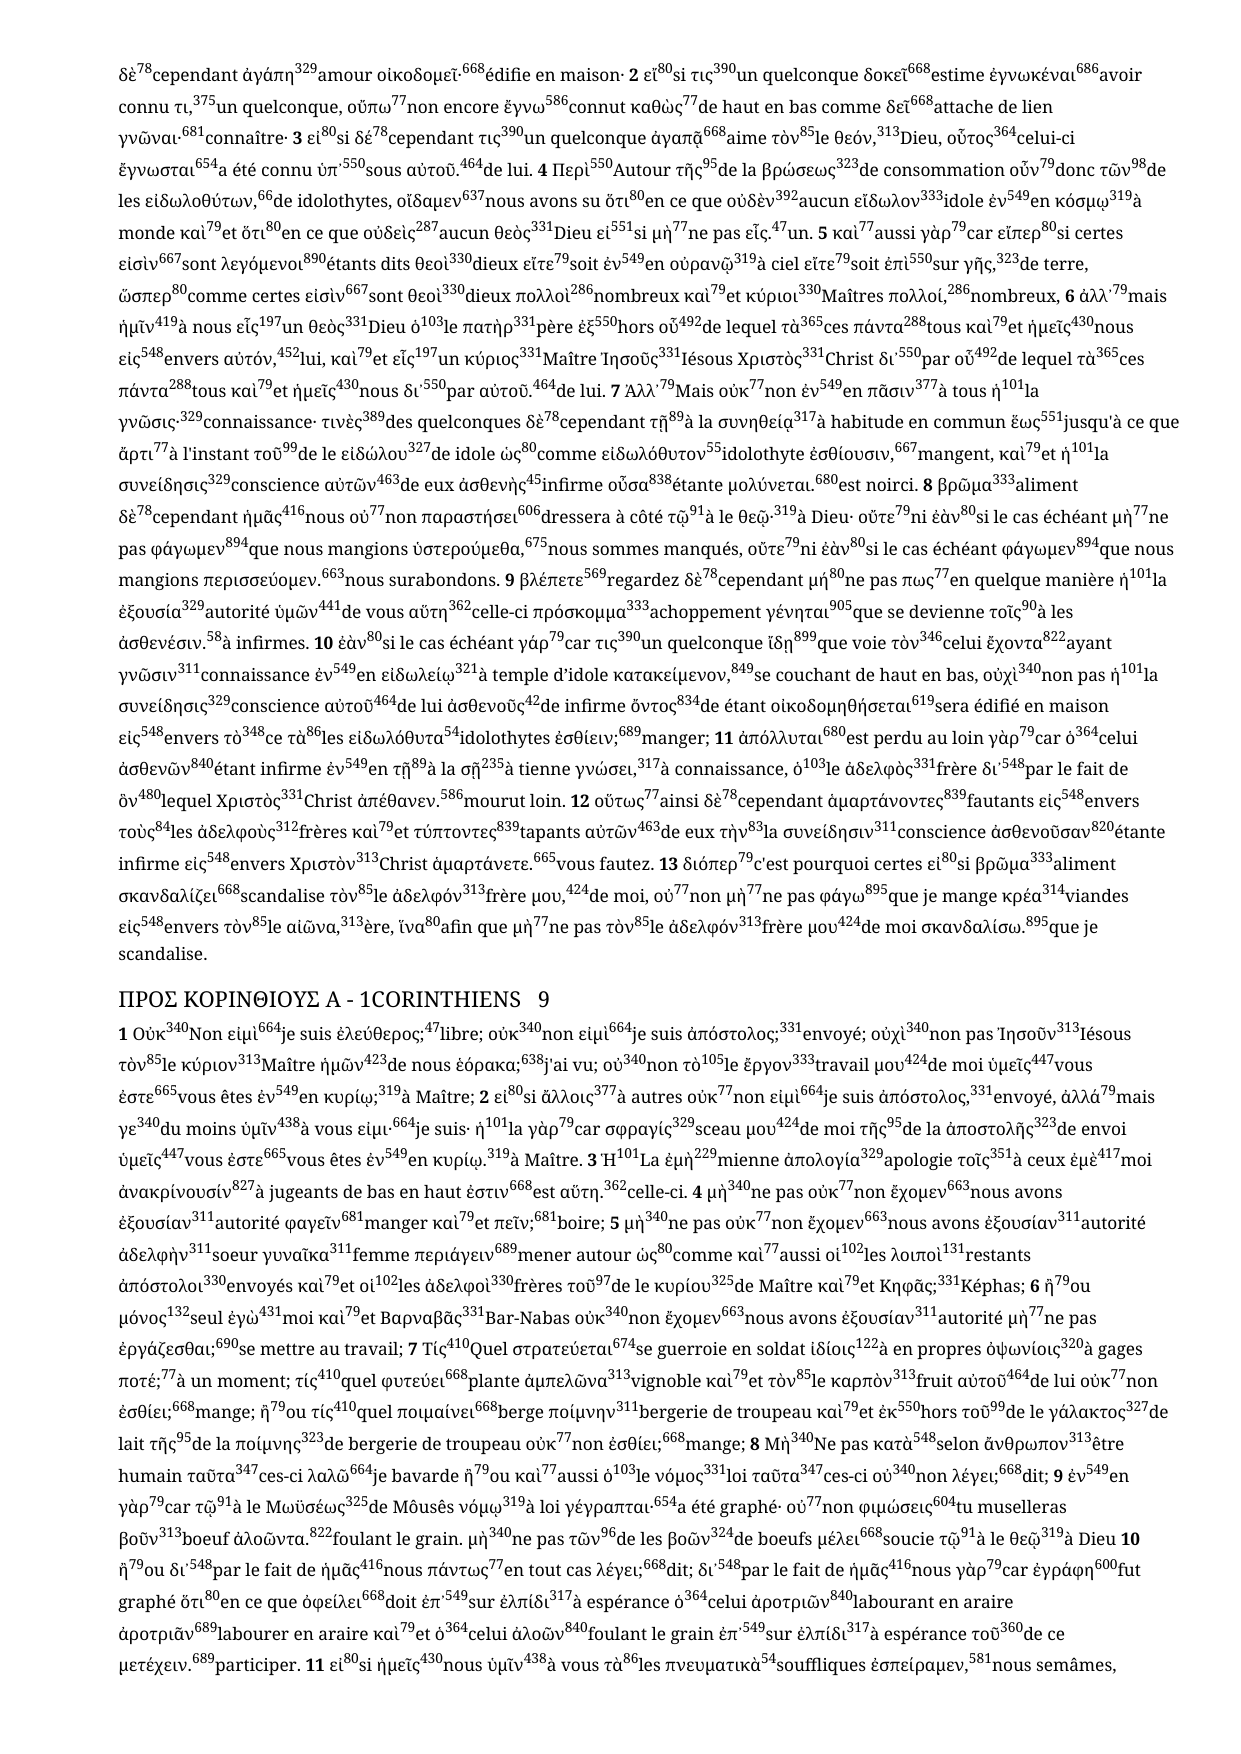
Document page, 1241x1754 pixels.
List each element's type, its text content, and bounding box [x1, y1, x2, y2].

text 1 Περὶ550Autour δὲ78cependant τῶν98de les εἰδωλοθύτων,66de idolothytes, οἴδαμεν637nous avons su ὅτι80en ce que πάντες389tous γνῶσιν311connaissance ἔχομεν.663nous avons. ἡ101la γνῶσις329connaissance φυσιοῖ,668gonfle naturellement, ἡ101la δὲ78cependant ἀγάπη329amour οἰκοδομεῖ·668édifie en maison· 2 εἴ80si τις390un quelconque δοκεῖ668estime ἐγνωκέναι686avoir connu τι,375un quelconque, οὔπω77non encore ἔγνω586connut καθὼς77de haut en bas comme δεῖ668attache de lien γνῶναι·681connaître· 3 εἰ80si δέ78cependant τις390un quelconque ἀγαπᾷ668aime τὸν85le θεόν,313Dieu, οὗτος364celui-ci ἔγνωσται654a été connu ὑπ᾽550sous αὐτοῦ.464de lui. 4 Περὶ550Autour τῆς95de la βρώσεως323de consommation οὖν79donc τῶν98de les εἰδωλοθύτων,66de idolothytes, οἴδαμεν637nous avons su ὅτι80en ce que οὐδὲν392aucun εἴδωλον333idole ἐν549en κόσμῳ319à monde καὶ79et ὅτι80en ce que οὐδεὶς287aucun θεὸς331Dieu εἰ551si μὴ77ne pas εἷς.47un. 5 καὶ77aussi γὰρ79car εἴπερ80si certes εἰσὶν667sont λεγόμενοι890étants dits θεοὶ330dieux εἴτε79soit ἐν549en οὐρανῷ319à ciel εἴτε79soit ἐπὶ550sur γῆς,323de terre, ὥσπερ80comme certes εἰσὶν667sont θεοὶ330dieux πολλοὶ286nombreux καὶ79et κύριοι330Maîtres πολλοί,286nombreux, 6 ἀλλ᾽79mais ἡμῖν419à nous εἷς197un θεὸς331Dieu ὁ103le πατὴρ331père ἐξ550hors οὗ492de lequel τὰ365ces πάντα288tous καὶ79et ἡμεῖς430nous εἰς548envers αὐτόν,452lui, καὶ79et εἷς197un κύριος331Maître Ἰησοῦς331Iésous Χριστὸς331Christ δι᾽550par οὗ492de lequel τὰ365ces πάντα288tous καὶ79et ἡμεῖς430nous δι᾽550par αὐτοῦ.464de lui. 7 Ἀλλ᾽79Mais οὐκ77non ἐν549en πᾶσιν377à tous ἡ101la γνῶσις·329connaissance· τινὲς389des quelconques δὲ78cependant τῇ89à la συνηθείᾳ317à habitude en commun ἕως551jusqu'à ce que ἄρτι77à l'instant τοῦ99de le εἰδώλου327de idole ὡς80comme εἰδωλόθυτον55idolothyte ἐσθίουσιν,667mangent, καὶ79et ἡ101la συνείδησις329conscience αὐτῶν463de eux ἀσθενὴς45infirme οὖσα838étante μολύνεται.680est noirci. 8 βρῶμα333aliment δὲ78cependant ἡμᾶς416nous οὐ77non παραστήσει606dressera à côté τῷ91à le θεῷ·319à Dieu· οὔτε79ni ἐὰν80si le cas échéant μὴ77ne pas φάγωμεν894que nous mangions ὑστερούμεθα,675nous sommes manqués, οὔτε79ni ἐὰν80si le cas échéant φάγωμεν894que nous mangions περισσεύομεν.663nous surabondons. 9 βλέπετε569regardez δὲ78cependant μή80ne pas πως77en quelque manière ἡ101la ἐξουσία329autorité ὑμῶν441de vous αὕτη362celle-ci πρόσκομμα333achoppement γένηται905que se devienne τοῖς90à les ἀσθενέσιν.58à infirmes. 10 ἐὰν80si le cas échéant γάρ79car τις390un quelconque ἴδῃ899que voie τὸν346celui ἔχοντα822ayant γνῶσιν311connaissance ἐν549en εἰδωλείῳ321à temple d’idole κατακείμενον,849se couchant de haut en bas, οὐχὶ340non pas ἡ101la συνείδησις329conscience αὐτοῦ464de lui ἀσθενοῦς42de infirme ὄντος834de étant οἰκοδομηθήσεται619sera édifié en maison εἰς548envers τὸ348ce τὰ86les εἰδωλόθυτα54idolothytes ἐσθίειν;689manger; 11 ἀπόλλυται680est perdu au loin γὰρ79car ὁ364celui ἀσθενῶν840étant infirme ἐν549en τῇ89à la σῇ235à tienne γνώσει,317à connaissance, ὁ103le ἀδελφὸς331frère δι᾽548par le fait de ὃν480lequel Χριστὸς331Christ ἀπέθανεν.586mourut loin. 12 οὕτως77ainsi δὲ78cependant ἁμαρτάνοντες839fautants εἰς548envers τοὺς84les ἀδελφοὺς312frères καὶ79et τύπτοντες839tapants αὐτῶν463de eux τὴν83la συνείδησιν311conscience ἀσθενοῦσαν820étante infirme εἰς548envers Χριστὸν313Christ ἁμαρτάνετε.665vous fautez. 13 διόπερ79c'est pourquoi certes εἰ80si βρῶμα333aliment σκανδαλίζει668scandalise τὸν85le ἀδελφόν313frère μου,424de moi, οὐ77non μὴ77ne pas φάγω895que je mange κρέα314viandes εἰς548envers τὸν85le αἰῶνα,313ère, ἵνα80afin que μὴ77ne pas τὸν85le ἀδελφόν313frère μου424de moi σκανδαλίσω.895que je scandalise. [118, 59, 1181, 966]
text ΠΡΟΣ ΚΟΡΙΝΘΙΟΥΣ Α - 1CORINTHIENS 9 [118, 984, 1181, 1013]
text 1 Οὐκ340Non εἰμὶ664je suis ἐλεύθερος;47libre; οὐκ340non εἰμὶ664je suis ἀπόστολος;331envoyé; οὐχὶ340non pas Ἰησοῦν313Iésous τὸν85le κύριον313Maître ἡμῶν423de nous ἑόρακα;638j'ai vu; οὐ340non τὸ105le ἔργον333travail μου424de moi ὑμεῖς447vous ἐστε665vous êtes ἐν549en κυρίῳ;319à Maître; 2 εἰ80si ἄλλοις377à autres οὐκ77non εἰμὶ664je suis ἀπόστολος,331envoyé, ἀλλά79mais γε340du moins ὑμῖν438à vous εἰμι·664je suis· ἡ101la γὰρ79car σφραγίς329sceau μου424de moi τῆς95de la ἀποστολῆς323de envoi ὑμεῖς447vous ἐστε665vous êtes ἐν549en κυρίῳ.319à Maître. 3 Ἡ101La ἐμὴ229mienne ἀπολογία329apologie τοῖς351à ceux ἐμὲ417moi ἀνακρίνουσίν827à jugeants de bas en haut ἐστιν668est αὕτη.362celle-ci. 4 μὴ340ne pas οὐκ77non ἔχομεν663nous avons ἐξουσίαν311autorité φαγεῖν681manger καὶ79et πεῖν;681boire; 5 μὴ340ne pas οὐκ77non ἔχομεν663nous avons ἐξουσίαν311autorité ἀδελφὴν311soeur γυναῖκα311femme περιάγειν689mener autour ὡς80comme καὶ77aussi οἱ102les λοιποὶ131restants ἀπόστολοι330envoyés καὶ79et οἱ102les ἀδελφοὶ330frères τοῦ97de le κυρίου325de Maître καὶ79et Κηφᾶς;331Képhas; 6 ἢ79ou μόνος132seul ἐγὼ431moi καὶ79et Βαρναβᾶς331Bar-Nabas οὐκ340non ἔχομεν663nous avons ἐξουσίαν311autorité μὴ77ne pas ἐργάζεσθαι;690se mettre au travail; 7 Τίς410Quel στρατεύεται674se guerroie en soldat ἰδίοις122à en propres ὀψωνίοις320à gages ποτέ;77à un moment; τίς410quel φυτεύει668plante ἀμπελῶνα313vignoble καὶ79et τὸν85le καρπὸν313fruit αὐτοῦ464de lui οὐκ77non ἐσθίει;668mange; ἢ79ou τίς410quel ποιμαίνει668berge ποίμνην311bergerie de troupeau καὶ79et ἐκ550hors τοῦ99de le γάλακτος327de lait τῆς95de la ποίμνης323de bergerie de troupeau οὐκ77non ἐσθίει;668mange; 8 Μὴ340Ne pas κατὰ548selon ἄνθρωπον313être humain ταῦτα347ces-ci λαλῶ664je bavarde ἢ79ou καὶ77aussi ὁ103le νόμος331loi ταῦτα347ces-ci οὐ340non λέγει;668dit; 9 ἐν549en γὰρ79car τῷ91à le Μωϋσέως325de Môusês νόμῳ319à loi γέγραπται·654a été graphé· οὐ77non φιμώσεις604tu muselleras βοῦν313boeuf ἀλοῶντα.822foulant le grain. μὴ340ne pas τῶν96de les βοῶν324de boeufs μέλει668soucie τῷ91à le θεῷ319à Dieu 10 ἢ79ou δι᾽548par le fait de ἡμᾶς416nous πάντως77en tout cas λέγει;668dit; δι᾽548par le fait de ἡμᾶς416nous γὰρ79car ἐγράφη600fut graphé ὅτι80en ce que ὀφείλει668doit ἐπ᾽549sur ἐλπίδι317à espérance ὁ364celui ἀροτριῶν840labourant en araire ἀροτριᾶν689labourer en araire καὶ79et ὁ364celui ἀλοῶν840foulant le grain ἐπ᾽549sur ἐλπίδι317à espérance τοῦ360de ce μετέχειν.689participer. 11 εἰ80si ἡμεῖς430nous ὑμῖν438à vous τὰ86les πνευματικὰ54souffliques ἐσπείραμεν,581nous semâmes, μέγα73grand εἰ80si ἡμεῖς430nous ὑμῶν441de vous τὰ86les σαρκικὰ54charnels θερίσομεν;601nous moissonnerons; 12 Εἰ80Si ἄλλοι389autres τῆς95de la ὑμῶν441de vous ἐξουσίας323de autorité μετέχουσιν,667participent, οὐ340non μᾶλλον77davantage ἡμεῖς;430nous; ἀλλ᾽79mais οὐκ77non ἐχρησάμεθα587nous nous utilisâmes τῇ89à la ἐξουσίᾳ317à autorité ταύτῃ,142à celle-ci, ἀλλὰ79mais πάντα374tous στέγομεν,663nous toiturons, ἵνα80afin que μή77ne pas τινα267une quelconque ἐγκοπὴν311incision δῶμεν894que nous donnions τῷ93à le εὐαγγελίῳ321à évangile τοῦ97de le Χριστοῦ.325de Christ. 13 Οὐκ77Non οἴδατε639vous avez su ὅτι80en ce que οἱ363ceux τὰ86les ἱερὰ54sacrés ἐργαζόμενοι866se mettants au travail [τὰ]347[ces] ἐκ550hors τοῦ99de le ἱεροῦ327de sanctuaire ἐσθίουσιν,667mangent, οἱ363ceux τῷ93à le θυσιαστηρίῳ321à autel des sacrifices παρεδρεύοντες839assistants τῷ93à le θυσιαστηρίῳ321à autel des sacrifices συμμερίζονται;673se partagent ensemble; 14 οὕτως77ainsi καὶ77aussi ὁ103le κύριος331Maître διέταξεν586ordonna au-travers τοῖς351à ceux τὸ87le εὐαγγέλιον315évangile καταγγέλλουσιν827à annonçants de haut en bas ἐκ550hors τοῦ99de le εὐαγγελίου327de évangile ζῆν.689vivre. 15 Ἐγὼ431Moi δὲ78cependant οὐ77non κέχρημαι644je m'ai utilisé οὐδενὶ380à aucun τούτων.359de ces-ci. Οὐκ77Non ἔγραψα582je graphai δὲ78cependant ταῦτα,347ces-ci, ἵνα80afin que οὕτως77ainsi γένηται905que se devienne ἐν549en ἐμοί·420à moi· καλὸν49beau γάρ79car μοι420à moi μᾶλλον77davantage ἀποθανεῖν681mourir loin ἤ79ou –935– τὸ87le καύχημά315vantardise μου424de moi οὐδεὶς390aucun κενώσει.606videra. 16 ἐὰν80si le cas échéant γὰρ79car εὐαγγελίζωμαι,923que je m'évangélise, οὐκ77non ἔστιν668est μοι420à moi καύχημα·333vantardise· ἀνάγκη329nécessité γάρ79car μοι420à moi ἐπίκειται·674se couche sur· οὐαὶ304Ouai γάρ79car μοί420à moi ἐστιν668est ἐὰν80si le cas échéant μὴ77ne pas εὐαγγελίζωμαι.901que je m'évangélise. 17 εἰ80si γὰρ79car ἑκὼν71volontiers τοῦτο348ce-ci πράσσω,664je pratique, μισθὸν313salaire ἔχω·664j'ai· εἰ80si δὲ78cependant ἄκων,71non volontiers, οἰκονομίαν311législation de maison πεπίστευμαι·650j'ai été cru· 18 τίς410quel οὖν79donc μού424de moi ἐστιν668est ὁ103le μισθός;331salaire; ἵνα80afin que εὐαγγελιζόμενος867se évangélisant ἀδάπανον55sans dépense θήσω895que je pose τὸ87le εὐαγγέλιον315évangile εἰς548envers τὸ348ce μὴ77ne pas καταχρήσασθαι682se utiliser de haut en bas τῇ89à la ἐξουσίᾳ317à autorité μου424de moi ἐν549en τῷ93à le εὐαγγελίῳ.321à évangile. 19 Ἐλεύθερος47Libre γὰρ79car ὢν840étant ἐκ550hors πάντων383de tous πᾶσιν377à tous ἐμαυτὸν507moi-même ἐδούλωσα,582j'esclavageai, ἵνα80afin que τοὺς84les πλείονας3plus nombreusement κερδήσω·895que je gagne· 20 καὶ79et ἐγενόμην588je me devins τοῖς90à les Ἰουδαίοις58à Ioudaiens ὡς80comme Ἰουδαῖος,71Ioudaien, ἵνα80afin que Ἰουδαίους52Ioudaiens κερδήσω·895que je gagne· τοῖς351à ceux ὑπὸ548sous νόμον313loi ὡς80comme ὑπὸ548sous νόμον,313loi, μὴ77ne pas ὢν840étant αὐτὸς513moi-même ὑπὸ548sous νόμον,313loi, ἵνα80afin que τοὺς345ceux ὑπὸ548sous νόμον313loi κερδήσω·895que je gagne· 21 τοῖς90à les ἀνόμοις58à sans lois ὡς80comme ἄνομος,71sans loi, μὴ79ne pas ὢν840étant ἄνομος71sans loi θεοῦ325de Dieu ἀλλ᾽79mais ἔννομος71dans la loi Χριστοῦ,325de Christ, ἵνα80afin que κερδάνω895que je gagne τοὺς84les ἀνόμους·52sans lois· 22 ἐγενόμην588je me devins τοῖς90à les ἀσθενέσιν58à infirmes ἀσθενής,47infirme, ἵνα80afin que τοὺς84les ἀσθενεῖς52infirmes κερδήσω·895que je gagne· τοῖς351à ceux πᾶσιν274à tous γέγονα638j'ai devenu πάντα,391tous, ἵνα80afin que πάντως77en tout cas τινὰς372des quelconques σώσω.895que je sauve. 23 πάντα374tous δὲ78cependant ποιῶ664je fais διὰ548par le fait de τὸ87le εὐαγγέλιον,315évangile, ἵνα80afin que συγκοινωνὸς331communiant avec αὐτοῦ466de lui γένωμαι.901que je me devienne. 24 Οὐκ77Non οἴδατε639vous avez su ὅτι80en ce que οἱ363ceux ἐν549en σταδίῳ321à stade τρέχοντες839courants πάντες389tous μὲν79certes τρέχουσιν,667courent, εἷς71un δὲ78cependant λαμβάνει668prend τὸ87le βραβεῖον;315prix; οὕτως77ainsi τρέχετε569courez ἵνα80afin que καταλάβητε.896que vous preniez de haut en bas. 25 πᾶς287tout δὲ78cependant ὁ364celui ἀγωνιζόμενος867se combattant πάντα374tous ἐγκρατεύεται,674se maîtrise intérieur, ἐκεῖνοι363ceux-là μὲν79certes οὖν79donc ἵνα80afin que φθαρτὸν4corruptible στέφανον313couronne λάβωσιν,898que prennent, ἡμεῖς430nous δὲ78cependant ἄφθαρτον.53incorruptible. 26 ἐγὼ431moi τοίνυν79certes maintenant οὕτως77ainsi τρέχω664je cours ὡς80comme οὐκ77non ἀδήλως,77inévidemment, οὕτως77ainsi πυκτεύω664je frappe du poing ὡς80comme οὐκ77non ἀέρα313air δέρων·840pelant· 27 ἀλλ᾽79mais ὑπωπιάζω664je frappe sous l'oeil μου424de moi τὸ87le σῶμα315corps καὶ79et δουλαγωγῶ,664je mène en esclavage, μή80ne pas πως77en quelque manière ἄλλοις377à autres κηρύξας721ayant annoncé αὐτὸς513moi-même ἀδόκιμος47non approuvé γένωμαι.901que je me devienne. [118, 1018, 1181, 1677]
